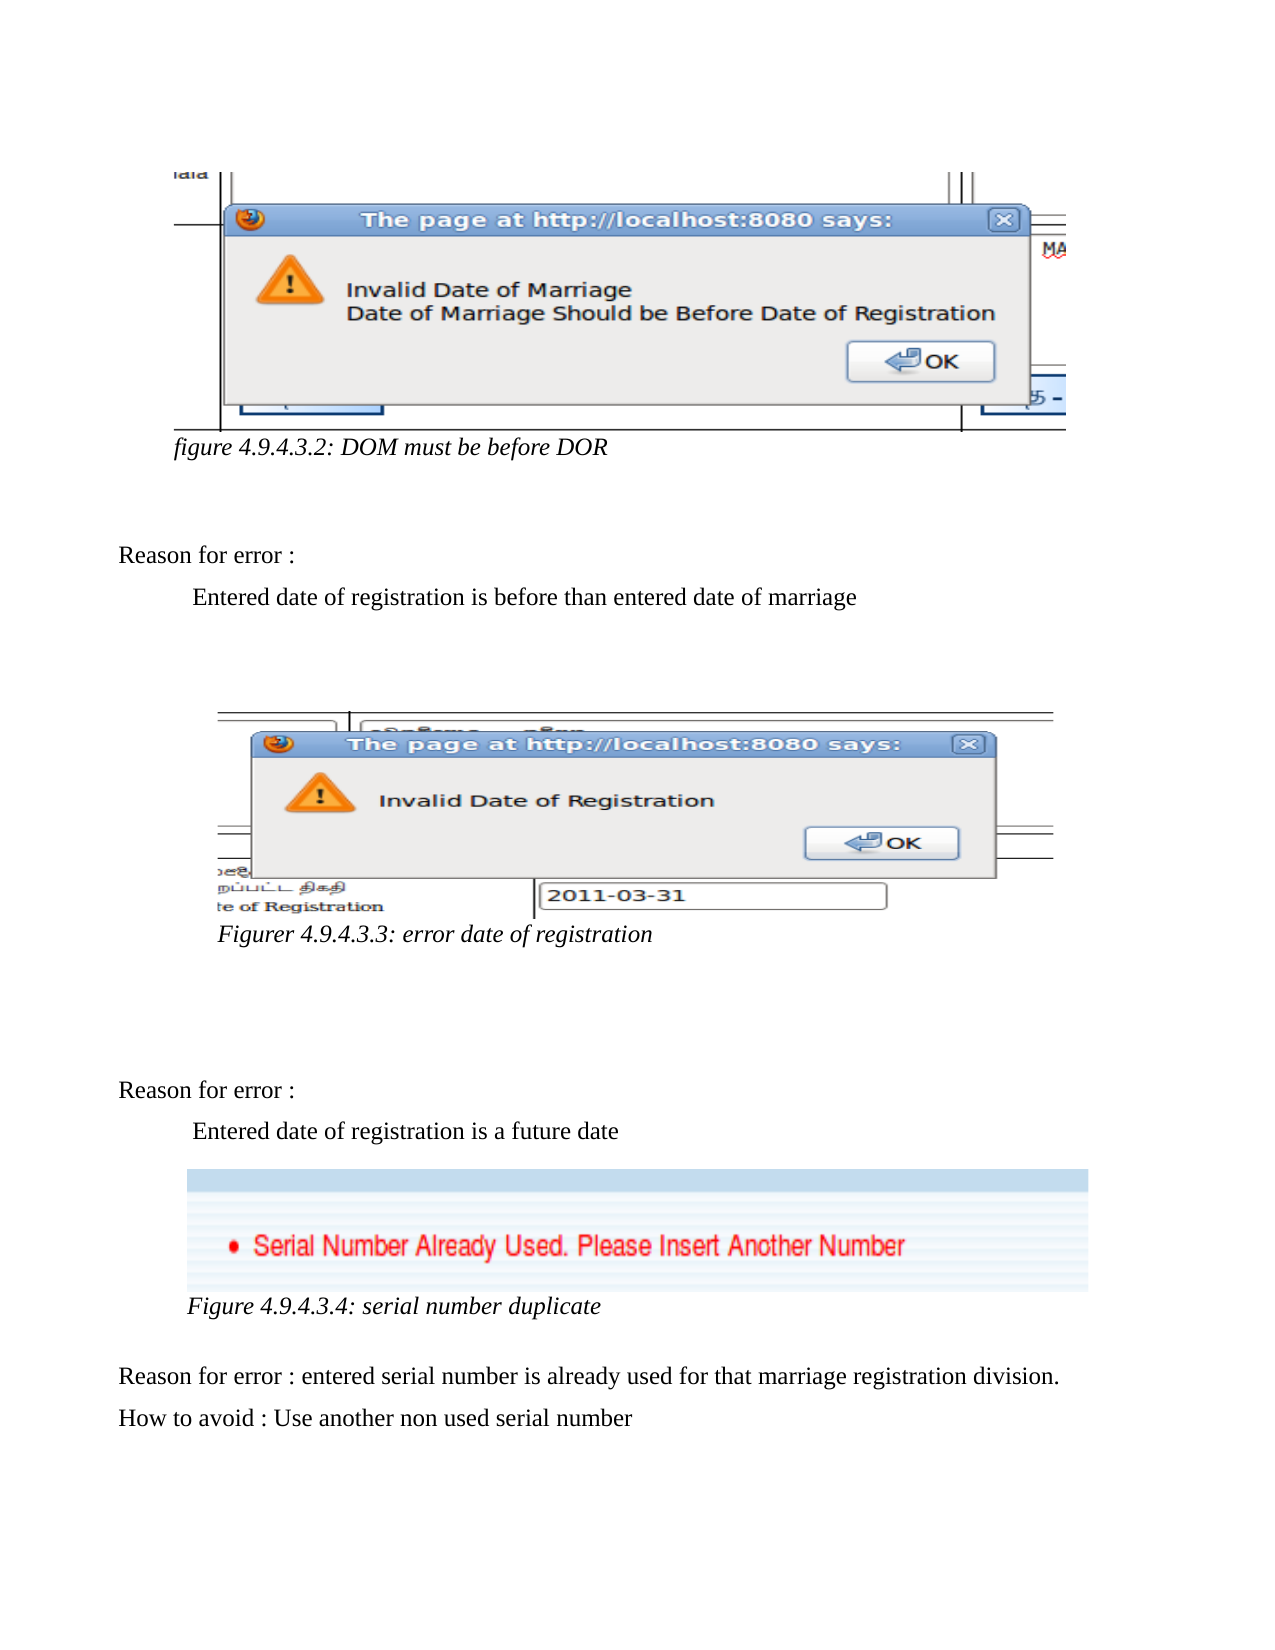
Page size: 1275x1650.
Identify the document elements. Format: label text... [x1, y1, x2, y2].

picture [187, 1169, 1089, 1292]
picture [173, 172, 1066, 432]
text Figure 4.9.4.3.4: serial number duplicate [187, 1292, 1088, 1320]
text Entered date of registration is a future date [118, 1116, 1157, 1145]
text Reason for error : [118, 1075, 1157, 1103]
text Reason for error : entered serial number is already used for that marriage registration division. [118, 1361, 1157, 1390]
text How to avoid : Use another non used serial number [118, 1403, 1157, 1431]
text figure 4.9.4.3.2: DOM must be before DOR [173, 432, 1066, 461]
text Figurer 4.9.4.3.3: error date of registration [217, 919, 1053, 947]
picture [217, 711, 1054, 919]
text Reason for error : [118, 540, 1157, 569]
text Entered date of registration is before than entered date of marriage [118, 582, 1157, 610]
